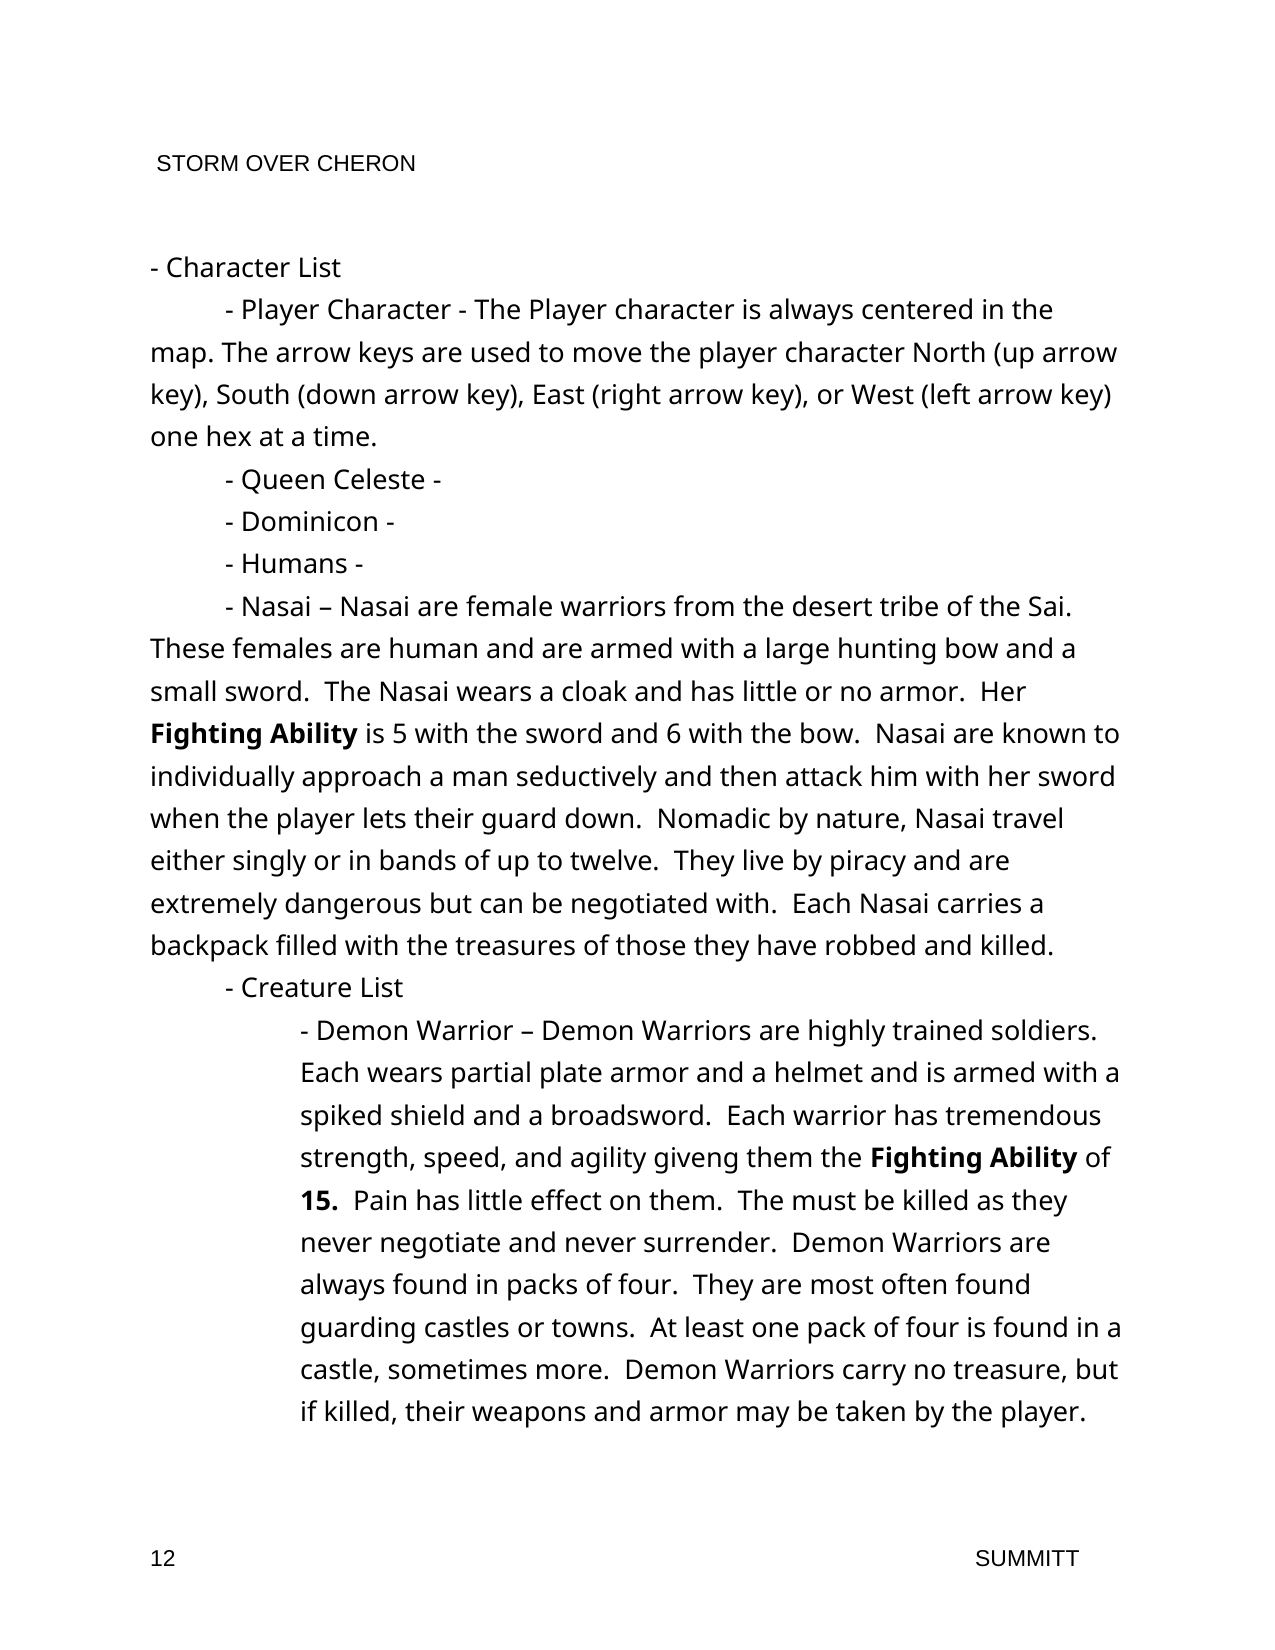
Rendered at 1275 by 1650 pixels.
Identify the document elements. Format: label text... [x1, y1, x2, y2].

text - Queen Celeste - [150, 460, 1125, 497]
text - Creature List [150, 969, 1125, 1006]
text - Demon Warrior – Demon Warriors are highly trained soldiers. Each wears partial plate armor and a helmet and is armed with a spiked shield and a broadsword. Each warrior has tremendous strength, speed, and agility giveng them the Fighting Ability of 15. Pain has little effect on them. The must be killed as they never negotiate and never surrender. Demon Warriors are always found in packs of four. They are most often found guarding castles or towns. At least one pack of four is found in a castle, sometimes more. Demon Warriors carry no treasure, but if killed, their weapons and armor may be taken by the player. [300, 1011, 1125, 1430]
text - Humans - [150, 545, 1125, 582]
text - Nasai – Nasai are female warriors from the desert tribe of the Sai. These females are human and are armed with a large hunting bow and a small sword. The Nasai wears a cloak and has little or no armor. Her Fighting Ability is 5 with the sword and 6 with the bow. Nasai are known to individually approach a man seductively and then attack him with her sword when the player lets their guard down. Nomadic by nature, Nasai travel either singly or in bands of up to twelve. They live by piracy and are extremely dangerous but can be negotiated with. Each Nasai carries a backpack filled with the treasures of those they have robbed and killed. [150, 587, 1125, 963]
text - Dominicon - [150, 503, 1125, 539]
text - Player Character - The Player character is always centered in the map. The arrow keys are used to move the player character North (up arrow key), South (down arrow key), East (right arrow key), or West (left arrow key) one hex at a time. [150, 291, 1125, 455]
text - Character List [150, 248, 1125, 285]
